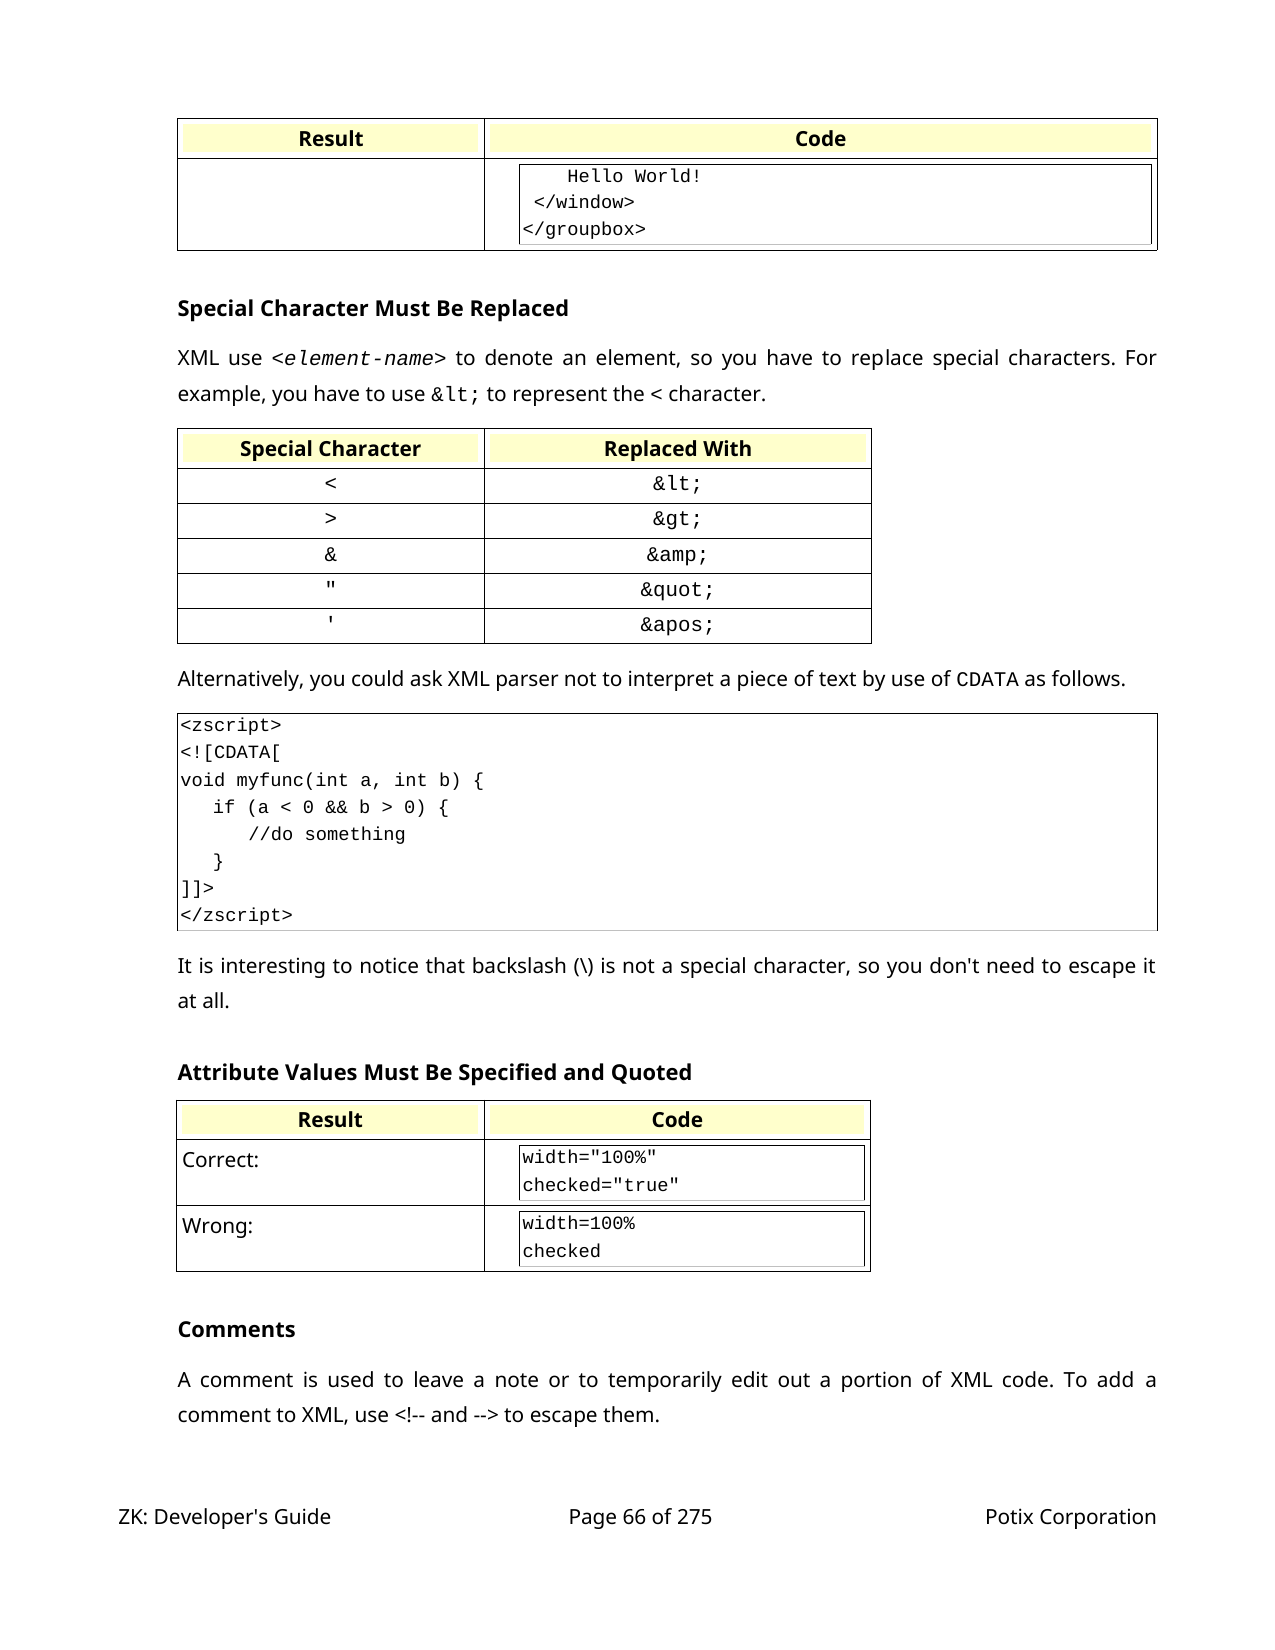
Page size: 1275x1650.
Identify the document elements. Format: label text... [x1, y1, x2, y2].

text </zscript> [178, 903, 1157, 930]
table_cell &apos; [485, 609, 871, 643]
table_cell & [178, 539, 484, 573]
table_header Special Character [178, 429, 484, 468]
table_header Result [178, 119, 484, 158]
table_header Code [485, 119, 1157, 158]
table_cell &gt; [485, 504, 871, 538]
subtitle Special Character Must Be Replaced [177, 292, 1157, 322]
text XML use <element-name> to denote an element, so you have to replace special characters. For example, you have to use &lt; to represent the < character. [177, 343, 1157, 407]
subtitle Comments [177, 1314, 1157, 1344]
table_cell < [178, 469, 484, 503]
table_cell [178, 159, 484, 250]
table_cell Hello World! </window> </groupbox> [485, 159, 1157, 250]
text } [178, 849, 1157, 873]
table_cell > [178, 504, 484, 538]
table_cell width=100% checked [485, 1206, 870, 1271]
table_cell ' [178, 609, 484, 643]
text It is interesting to notice that backslash (\) is not a special character, so you don't need to escape it at all. [177, 951, 1157, 1015]
subtitle Attribute Values Must Be Specified and Quoted [177, 1057, 1157, 1087]
text if (a < 0 && b > 0) { [178, 794, 1157, 819]
text A comment is used to leave a note or to temporarily edit out a portion of XML code. To add a comment to XML, use <!-- and --> to escape them. [177, 1365, 1157, 1428]
text //do something [178, 822, 1157, 846]
table_header Code [485, 1101, 870, 1139]
table_cell &lt; [485, 469, 871, 503]
text <![CDATA[ [178, 740, 1157, 764]
table_header Replaced With [485, 429, 871, 468]
text void myfunc(int a, int b) { [178, 767, 1157, 792]
table_cell &quot; [485, 574, 871, 608]
text ]]> [178, 876, 1157, 900]
text Alternatively, you could ask XML parser not to interpret a piece of text by use of CDATA as follows. [177, 664, 1157, 692]
table_cell width="100%" checked="true" [485, 1140, 870, 1205]
table_cell &amp; [485, 539, 871, 573]
table_cell Wrong: [177, 1206, 484, 1271]
text <zscript> [178, 714, 1157, 737]
table_cell Correct: [177, 1140, 484, 1205]
table_cell " [178, 574, 484, 608]
table_header Result [177, 1101, 484, 1139]
